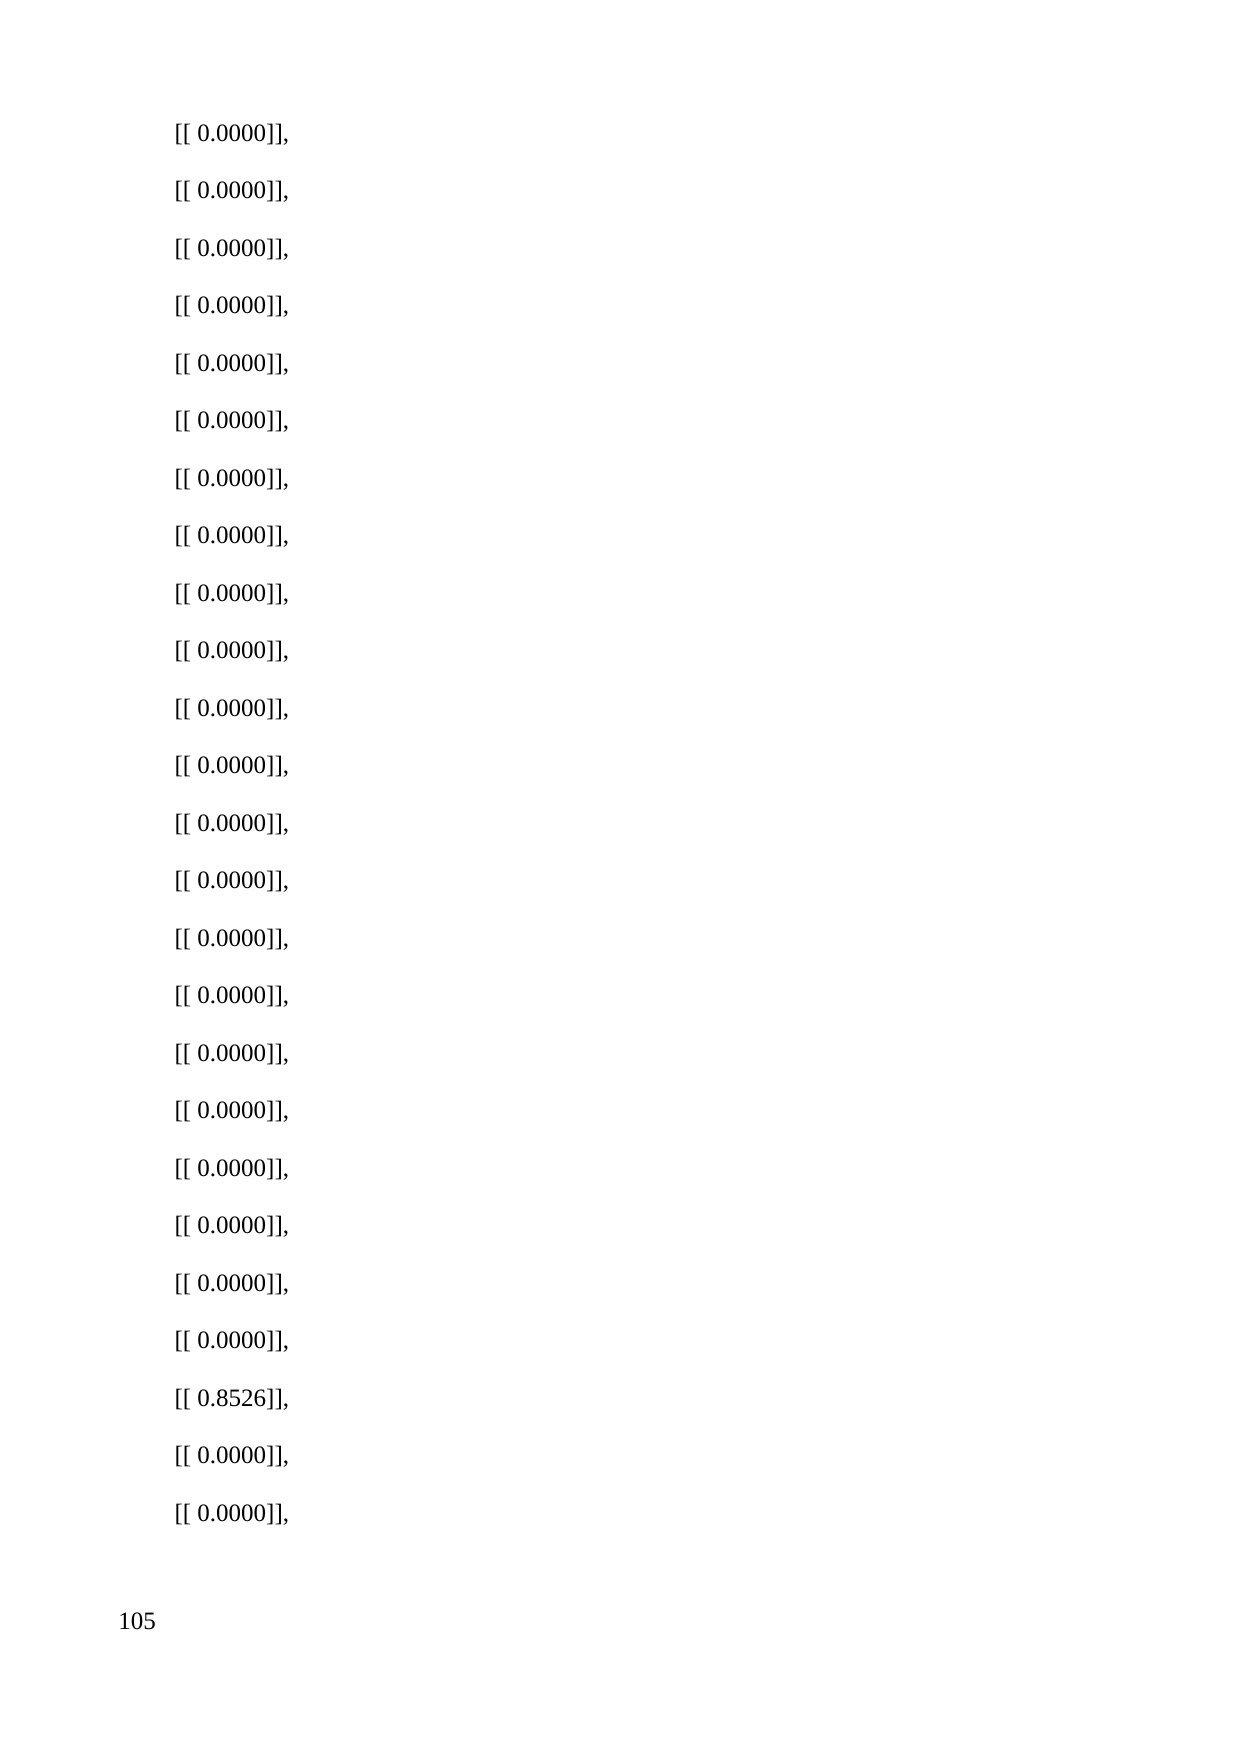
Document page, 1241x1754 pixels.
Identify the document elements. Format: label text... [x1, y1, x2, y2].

text [[ 0.0000]], [118, 463, 1122, 492]
text [[ 0.0000]], [118, 808, 1122, 837]
text [[ 0.0000]], [118, 1211, 1122, 1239]
text [[ 0.0000]], [118, 1153, 1122, 1182]
text [[ 0.0000]], [118, 1038, 1122, 1067]
text [[ 0.0000]], [118, 1441, 1122, 1469]
text [[ 0.0000]], [118, 291, 1122, 319]
text [[ 0.0000]], [118, 118, 1122, 147]
text [[ 0.0000]], [118, 176, 1122, 204]
text [[ 0.0000]], [118, 866, 1122, 894]
text [[ 0.0000]], [118, 1268, 1122, 1297]
text [[ 0.0000]], [118, 1096, 1122, 1124]
text [[ 0.0000]], [118, 751, 1122, 779]
text [[ 0.0000]], [118, 636, 1122, 664]
text [[ 0.0000]], [118, 578, 1122, 607]
text [[ 0.0000]], [118, 521, 1122, 549]
text [[ 0.0000]], [118, 923, 1122, 952]
text [[ 0.0000]], [118, 981, 1122, 1009]
text [[ 0.8526]], [118, 1383, 1122, 1412]
text [[ 0.0000]], [118, 1498, 1122, 1527]
text [[ 0.0000]], [118, 1326, 1122, 1354]
text [[ 0.0000]], [118, 693, 1122, 722]
text [[ 0.0000]], [118, 233, 1122, 262]
text [[ 0.0000]], [118, 406, 1122, 434]
text [[ 0.0000]], [118, 348, 1122, 377]
